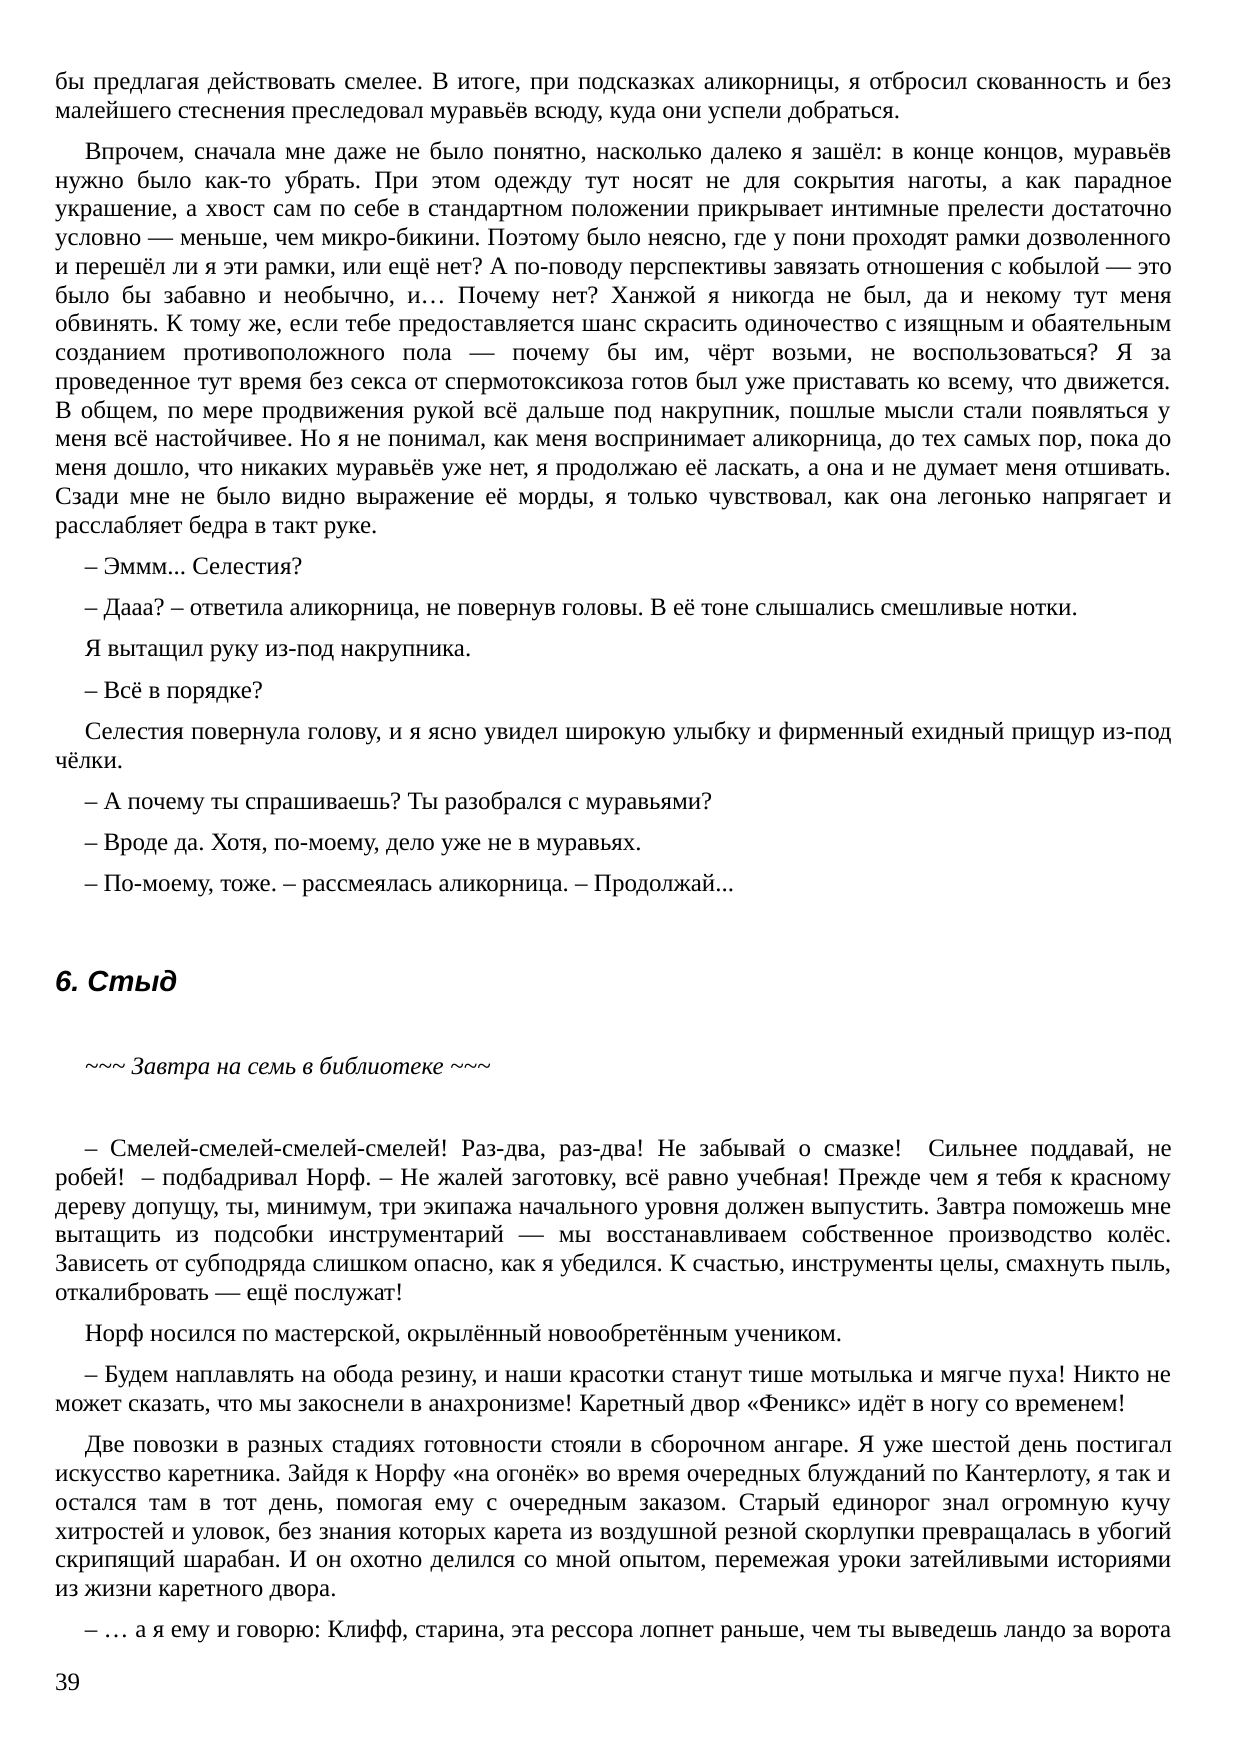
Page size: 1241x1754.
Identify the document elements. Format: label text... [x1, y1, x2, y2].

text Впрочем, сначала мне даже не было понятно, насколько далеко я зашёл: в конце концов, муравьёв нужно было как-то убрать. При этом одежду тут носят не для сокрытия наготы, а как парадное украшение, а хвост сам по себе в стандартном положении прикрывает интимные прелести достаточно условно — меньше, чем микро-бикини. Поэтому было неясно, где у пони проходят рамки дозволенного и перешёл ли я эти рамки, или ещё нет? А по-поводу перспективы завязать отношения с кобылой — это было бы забавно и необычно, и… Почему нет? Ханжой я никогда не был, да и некому тут меня обвинять. К тому же, если тебе предоставляется шанс скрасить одиночество с изящным и обаятельным созданием противоположного пола — почему бы им, чёрт возьми, не воспользоваться? Я за проведенное тут время без секса от спермотоксикоза готов был уже приставать ко всему, что движется. В общем, по мере продвижения рукой всё дальше под накрупник, пошлые мысли стали появляться у меня всё настойчивее. Но я не понимал, как меня воспринимает аликорница, до тех самых пор, пока до меня дошло, что никаких муравьёв уже нет, я продолжаю её ласкать, а она и не думает меня отшивать. Сзади мне не было видно выражение её морды, я только чувствовал, как она легонько напрягает и расслабляет бедра в такт руке. [55, 136, 1173, 538]
text – Смелей-смелей-смелей-смелей! Раз-два, раз-два! Не забывай о смазке! Сильнее поддавай, не робей! – подбадривал Норф. – Не жалей заготовку, всё равно учебная! Прежде чем я тебя к красному дереву допущу, ты, минимум, три экипажа начального уровня должен выпустить. Завтра поможешь мне вытащить из подсобки инструментарий — мы восстанавливаем собственное производство колёс. Зависеть от субподряда слишком опасно, как я убедился. К счастью, инструменты целы, смахнуть пыль, откалибровать — ещё послужат! [55, 1133, 1173, 1306]
text ~~~ Завтра на семь в библиотеке ~~~ [55, 1051, 1173, 1079]
text – Дааа? – ответила аликорница, не повернув головы. В её тоне слышались смешливые нотки. [55, 592, 1173, 621]
text – По-моему, тоже. – рассмеялась аликорница. – Продолжай... [55, 868, 1173, 897]
text – А почему ты спрашиваешь? Ты разобрался с муравьями? [55, 786, 1173, 815]
text – Будем наплавлять на обода резину, и наши красотки станут тише мотылька и мягче пуха! Никто не может сказать, что мы закоснели в анахронизме! Каретный двор «Феникс» идёт в ногу со временем! [55, 1359, 1173, 1417]
text – Вроде да. Хотя, по-моему, дело уже не в муравьях. [55, 827, 1173, 856]
text Я вытащил руку из-под накрупника. [55, 633, 1173, 662]
text – Эммм... Селестия? [55, 551, 1173, 580]
text бы предлагая действовать смелее. В итоге, при подсказках аликорницы, я отбросил скованность и без малейшего стеснения преследовал муравьёв всюду, куда они успели добраться. [55, 66, 1173, 123]
text Две повозки в разных стадиях готовности стояли в сборочном ангаре. Я уже шестой день постигал искусство каретника. Зайдя к Норфу «на огонёк» во время очередных блужданий по Кантерлоту, я так и остался там в тот день, помогая ему с очередным заказом. Старый единорог знал огромную кучу хитростей и уловок, без знания которых карета из воздушной резной скорлупки превращалась в убогий скрипящий шарабан. И он охотно делился со мной опытом, перемежая уроки затейливыми историями из жизни каретного двора. [55, 1429, 1173, 1602]
text Норф носился по мастерской, окрылённый новообретённым учеником. [55, 1318, 1173, 1347]
subtitle 6. Стыд [55, 963, 1173, 997]
text Селестия повернула голову, и я ясно увидел широкую улыбку и фирменный ехидный прищур из-под чёлки. [55, 716, 1173, 773]
text – Всё в порядке? [55, 675, 1173, 703]
text – … а я ему и говорю: Клифф, старина, эта рессора лопнет раньше, чем ты выведешь ландо за ворота [55, 1614, 1173, 1643]
